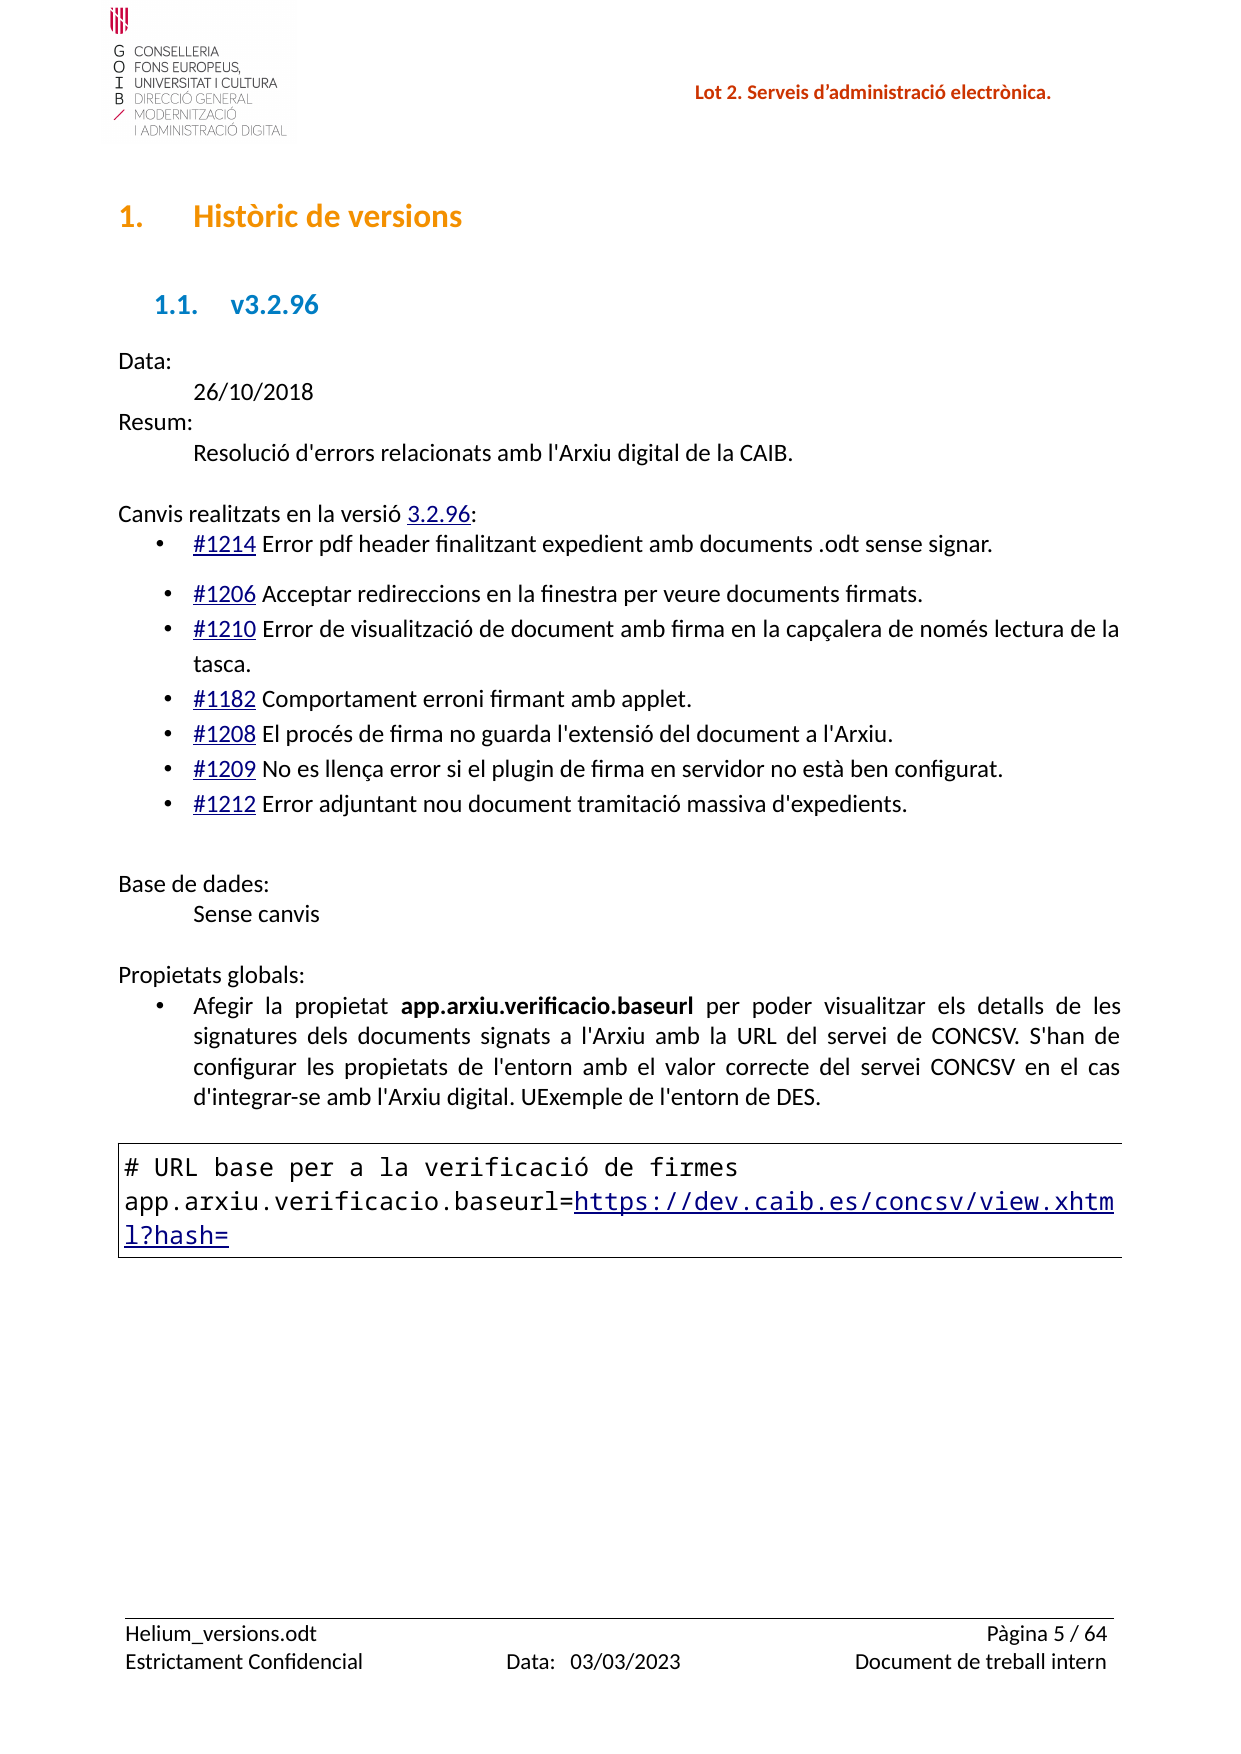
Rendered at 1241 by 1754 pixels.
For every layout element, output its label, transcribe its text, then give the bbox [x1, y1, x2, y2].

list #1206 Acceptar redireccions en la finestra per veure documents firmats. [164, 578, 1122, 608]
list #1214 Error pdf header finalitzant expedient amb documents .odt sense signar. [156, 528, 1122, 559]
text Data: [118, 345, 1122, 376]
text Base de dades: [118, 868, 1122, 898]
text Sense canvis [118, 898, 1122, 929]
list #1209 No es llença error si el plugin de firma en servidor no està ben configurat. [164, 753, 1122, 783]
list #1212 Error adjuntant nou document tramitació massiva d'expedients. [164, 788, 1122, 818]
list #1182 Comportament erroni firmant amb applet. [164, 683, 1122, 713]
list Afegir la propietat app.arxiu.verificacio.baseurl per poder visualitzar els detalls de les signatures dels documents signats a l'Arxiu amb la URL del servei de CONCSV. S'han de configurar les propietats de l'entorn amb el valor correcte del servei CONCSV en el cas d'integrar-se amb l'Arxiu digital. UExemple de l'entorn de DES. [156, 990, 1122, 1112]
list #1210 Error de visualització de document amb firma en la capçalera de només lectura de la tasca. [164, 613, 1122, 678]
subtitle Històric de versions [118, 195, 1122, 236]
list #1208 El procés de firma no guarda l'extensió del document a l'Arxiu. [164, 718, 1122, 748]
picture [100, 0, 297, 144]
text 26/10/2018 [118, 376, 1122, 406]
subtitle v3.2.96 [153, 286, 1122, 321]
text Propietats globals: [118, 959, 1122, 990]
text Resum: [118, 406, 1122, 437]
text Canvis realitzats en la versió 3.2.96: [118, 498, 1122, 528]
table_header # URL base per a la verificació de firmes app.arxiu.verificacio.baseurl=https://dev.caib.es/concsv/view.xhtml?hash= [119, 1144, 1122, 1257]
text Resolució d'errors relacionats amb l'Arxiu digital de la CAIB. [118, 437, 1122, 467]
